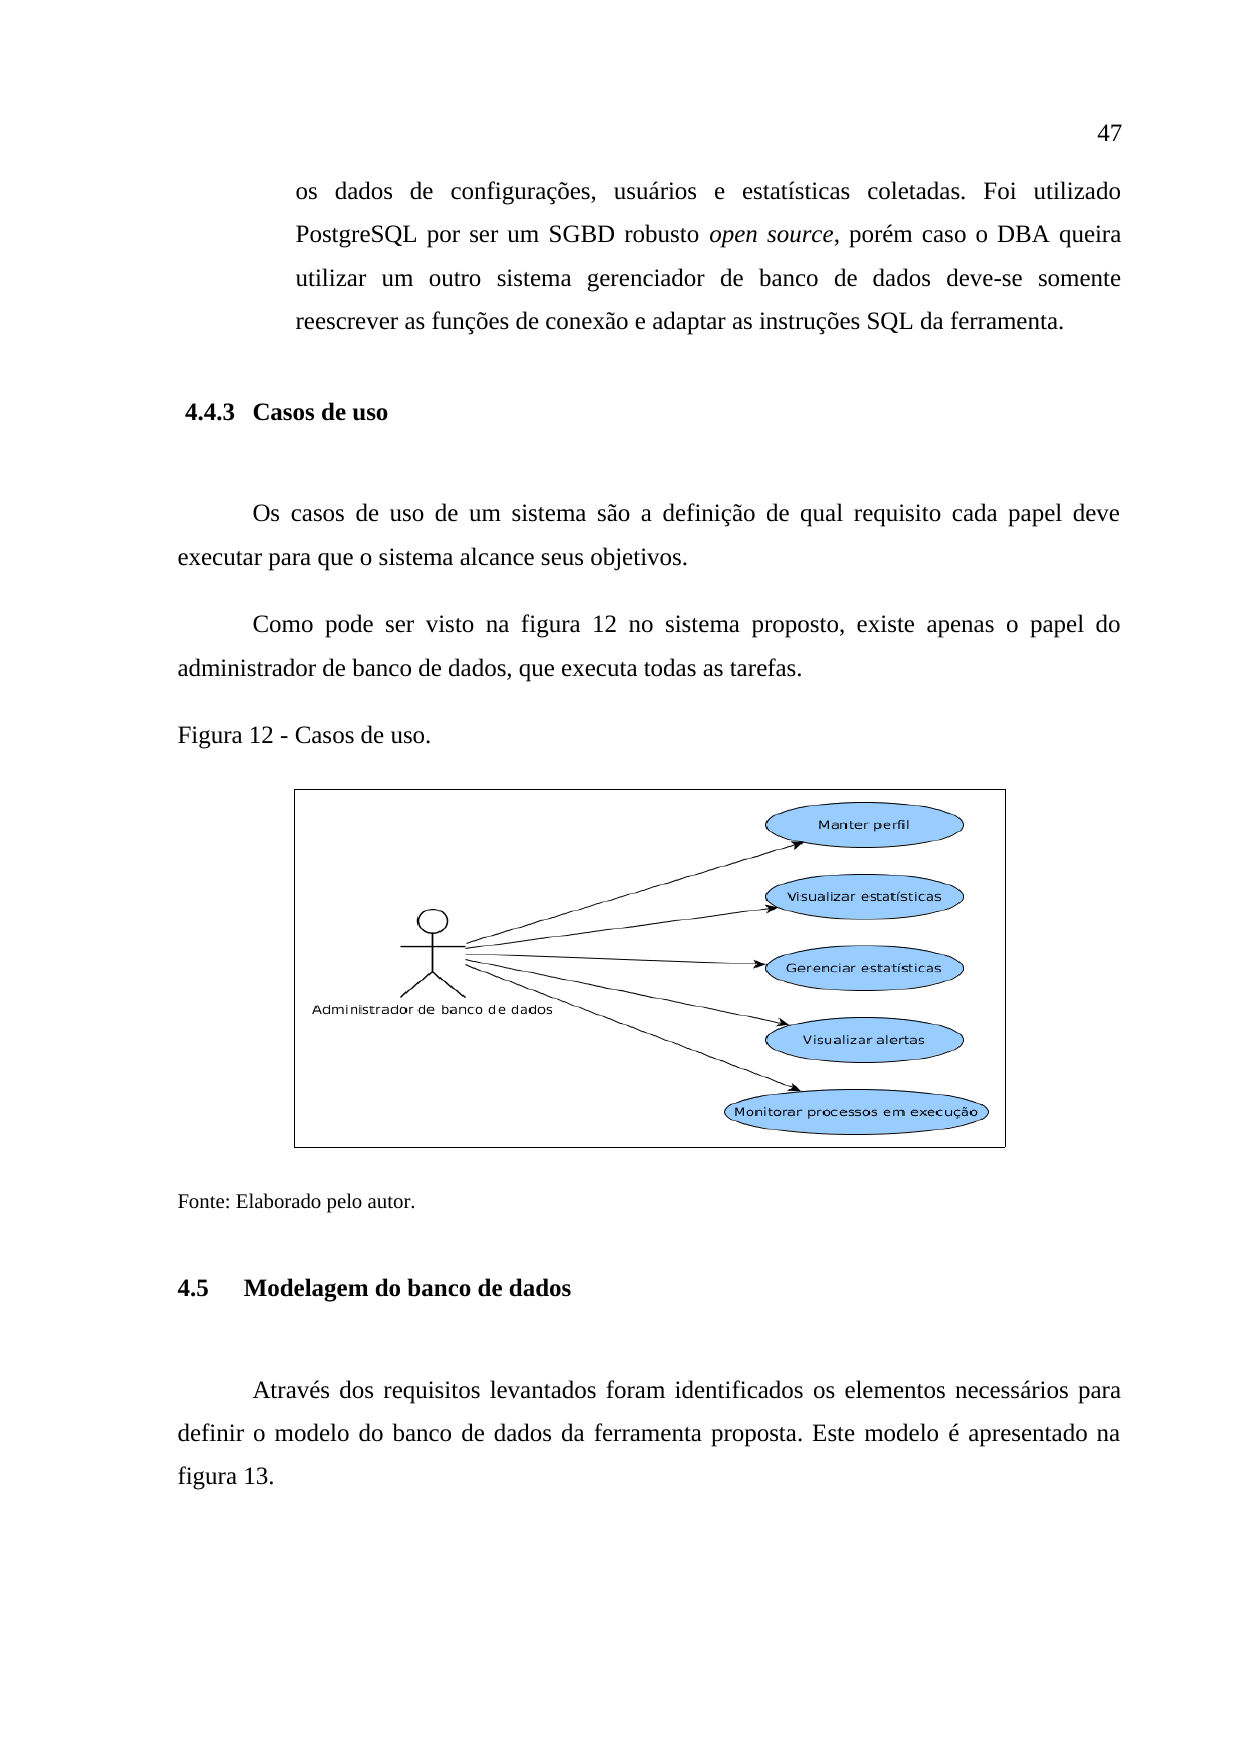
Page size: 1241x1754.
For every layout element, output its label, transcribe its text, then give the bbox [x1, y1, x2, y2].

text Os casos de uso de um sistema são a definição de qual requisito cada papel deve executar para que o sistema alcance seus objetivos. [177, 498, 1122, 570]
list Fonte: Elaborado pelo autor. [177, 1189, 1122, 1213]
list Casos de uso [185, 397, 1122, 426]
picture [295, 790, 1005, 1147]
text Figura 12 - Casos de uso. [177, 721, 1122, 749]
list Modelagem do banco de dados [177, 1273, 1122, 1302]
list os dados de configurações, usuários e estatísticas coletadas. Foi utilizado PostgreSQL por ser um SGBD robusto open source, porém caso o DBA queira utilizar um outro sistema gerenciador de banco de dados deve-se somente reescrever as funções de conexão e adaptar as instruções SQL da ferramenta. [295, 176, 1122, 334]
text Através dos requisitos levantados foram identificados os elementos necessários para definir o modelo do banco de dados da ferramenta proposta. Este modelo é apresentado na figura 13. [177, 1375, 1122, 1490]
text Como pode ser visto na figura 12 no sistema proposto, existe apenas o papel do administrador de banco de dados, que executa todas as tarefas. [177, 609, 1122, 681]
